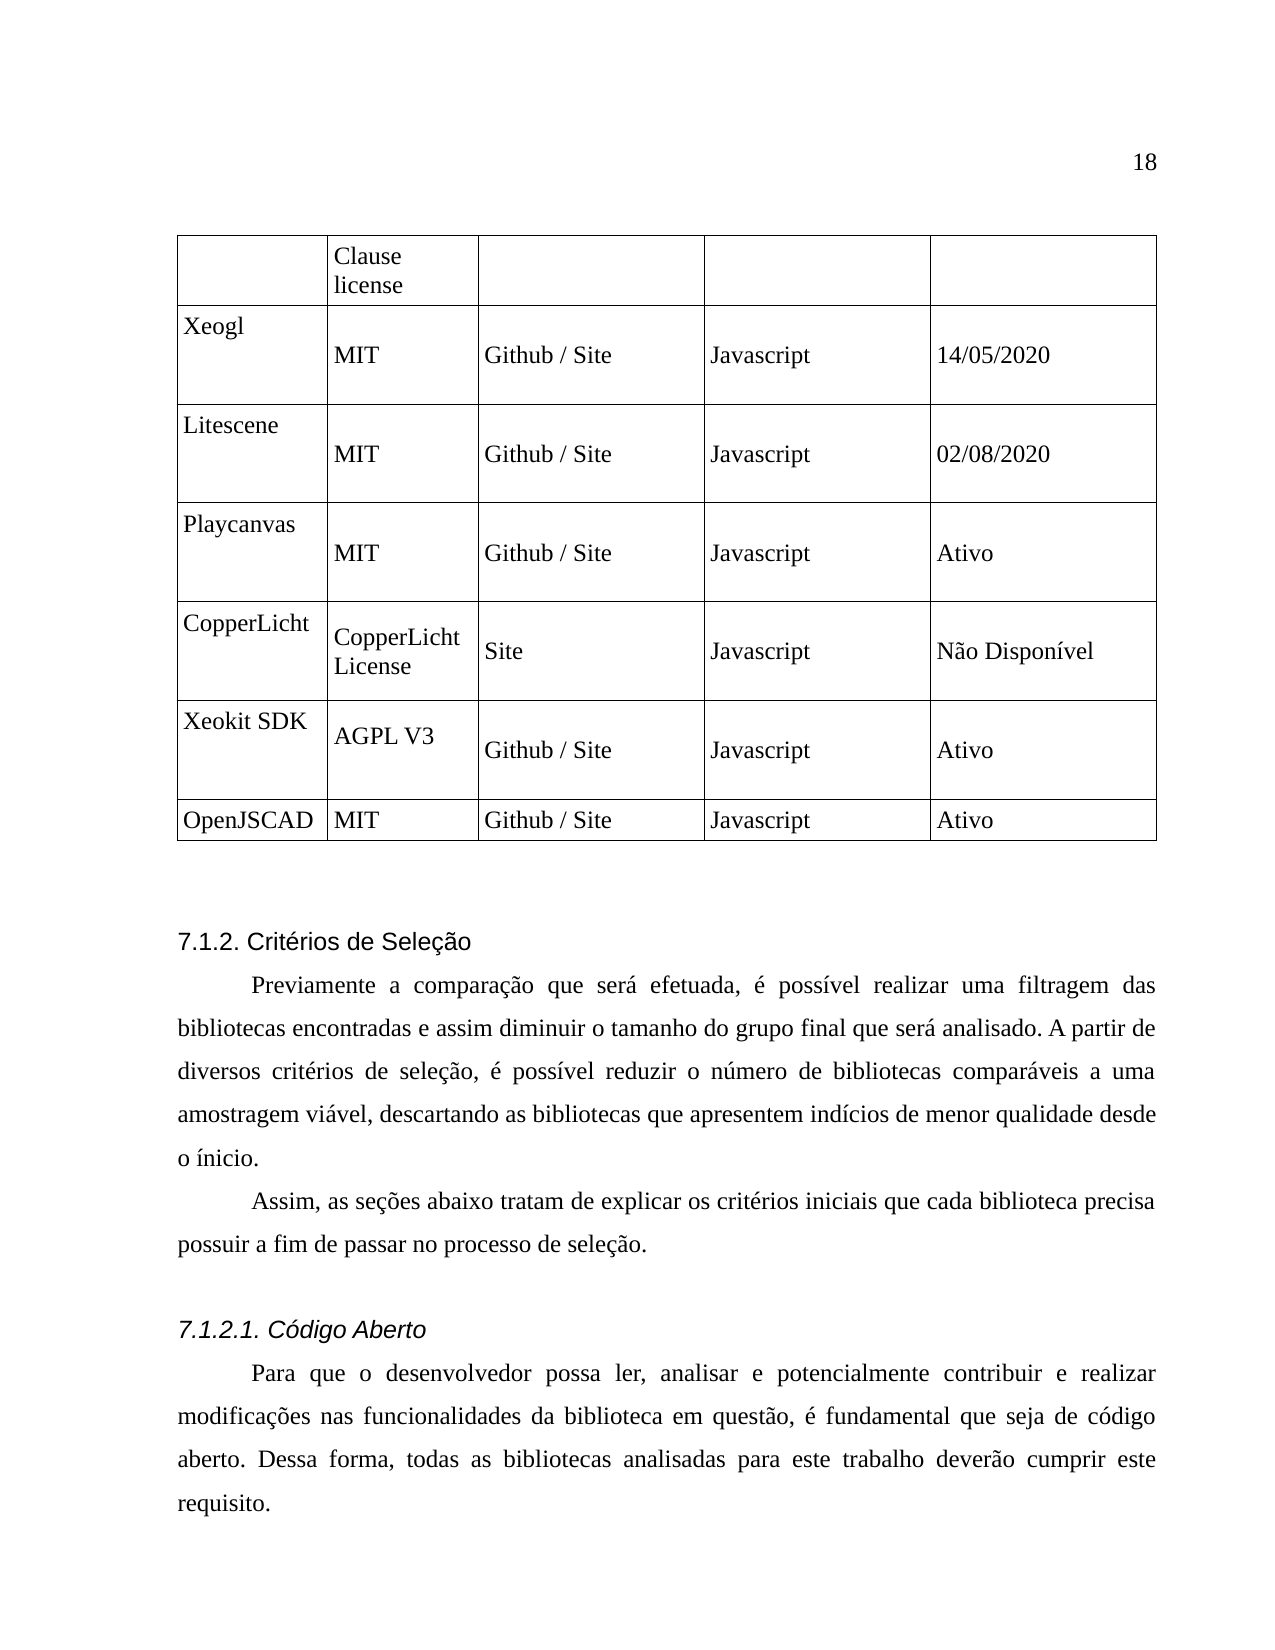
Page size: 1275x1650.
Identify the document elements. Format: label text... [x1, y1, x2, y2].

table_cell Javascript [705, 306, 930, 403]
table_cell CopperLicht License [328, 602, 478, 700]
table_cell Github / Site [479, 800, 704, 840]
table_cell [705, 236, 930, 305]
table_cell Javascript [705, 405, 930, 502]
table_cell 02/08/2020 [931, 405, 1156, 502]
table_cell Clause license [328, 236, 478, 305]
table_cell MIT [328, 503, 478, 601]
table_cell Javascript [705, 602, 930, 700]
table_cell Javascript [705, 503, 930, 601]
table_cell Xeogl [178, 306, 327, 403]
table_cell MIT [328, 800, 478, 840]
table_cell MIT [328, 405, 478, 502]
table_cell Github / Site [479, 306, 704, 403]
table_cell Site [479, 602, 704, 700]
table_cell Github / Site [479, 701, 704, 798]
table_cell MIT [328, 306, 478, 403]
table_cell Ativo [931, 800, 1156, 840]
table_cell Ativo [931, 503, 1156, 601]
text Para que o desenvolvedor possa ler, analisar e potencialmente contribuir e realizar modificações nas funcionalidades da biblioteca em questão, é fundamental que seja de código aberto. Dessa forma, todas as bibliotecas analisadas para este trabalho deverão cumprir este requisito. [177, 1358, 1157, 1516]
table_cell Javascript [705, 800, 930, 840]
table_cell Litescene [178, 405, 327, 502]
table_cell [479, 236, 704, 305]
table_cell 14/05/2020 [931, 306, 1156, 403]
table_cell Playcanvas [178, 503, 327, 601]
table_cell Ativo [931, 701, 1156, 798]
subtitle 7.1.2. Critérios de Seleção [177, 927, 1157, 956]
table_cell Xeokit SDK [178, 701, 327, 798]
subtitle 7.1.2.1. Código Aberto [177, 1315, 1157, 1344]
table_cell AGPL V3 [328, 701, 478, 798]
text Assim, as seções abaixo tratam de explicar os critérios iniciais que cada biblioteca precisa possuir a fim de passar no processo de seleção. [177, 1186, 1157, 1258]
table_cell Github / Site [479, 405, 704, 502]
table_cell Não Disponível [931, 602, 1156, 700]
table_cell CopperLicht [178, 602, 327, 700]
table_cell Github / Site [479, 503, 704, 601]
table_cell Javascript [705, 701, 930, 798]
table_cell [178, 236, 327, 305]
table_cell OpenJSCAD [178, 800, 327, 840]
table_cell [931, 236, 1156, 305]
text Previamente a comparação que será efetuada, é possível realizar uma filtragem das bibliotecas encontradas e assim diminuir o tamanho do grupo final que será analisado. A partir de diversos critérios de seleção, é possível reduzir o número de bibliotecas comparáveis a uma amostragem viável, descartando as bibliotecas que apresentem indícios de menor qualidade desde o ínicio. [177, 970, 1157, 1171]
